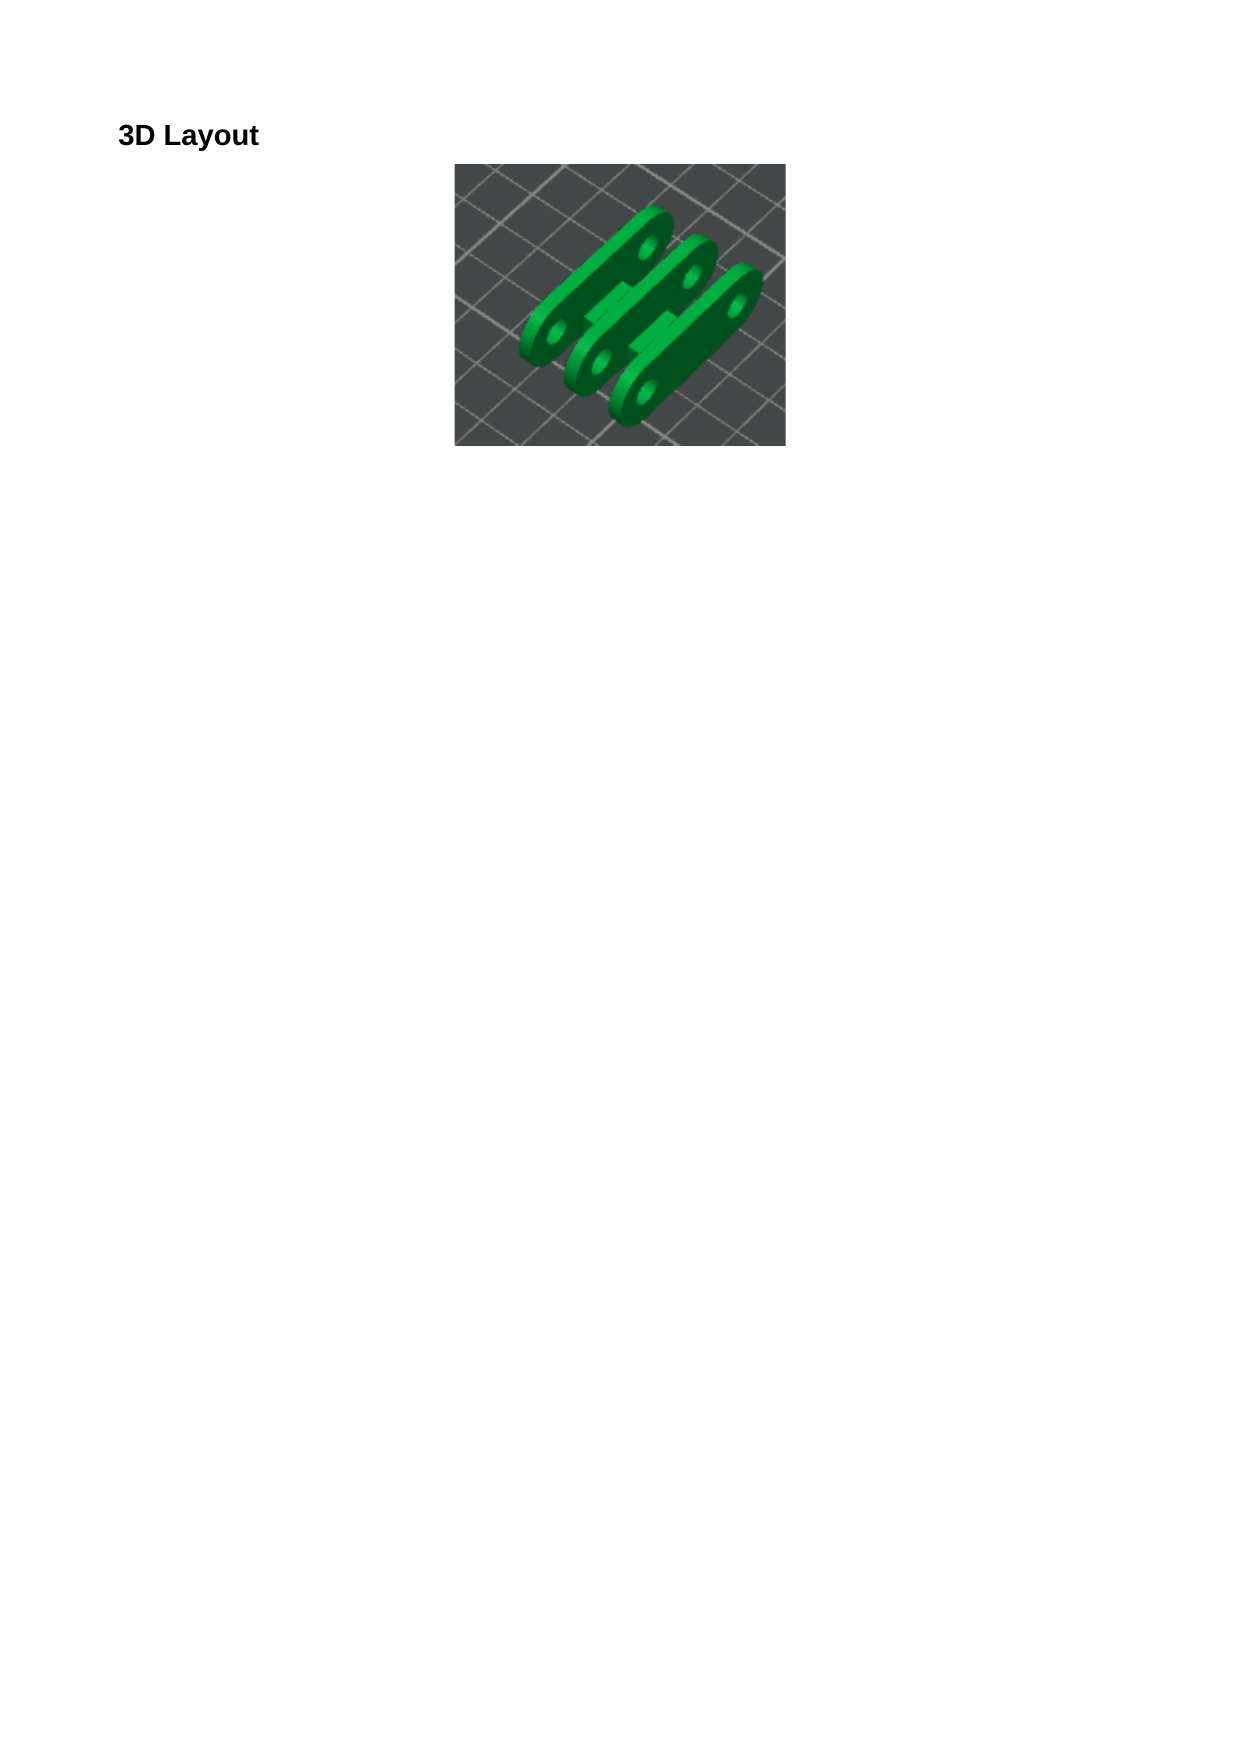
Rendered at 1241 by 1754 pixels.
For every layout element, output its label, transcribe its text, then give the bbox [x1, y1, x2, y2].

subtitle 3D Layout [118, 118, 1122, 152]
picture [454, 164, 786, 446]
